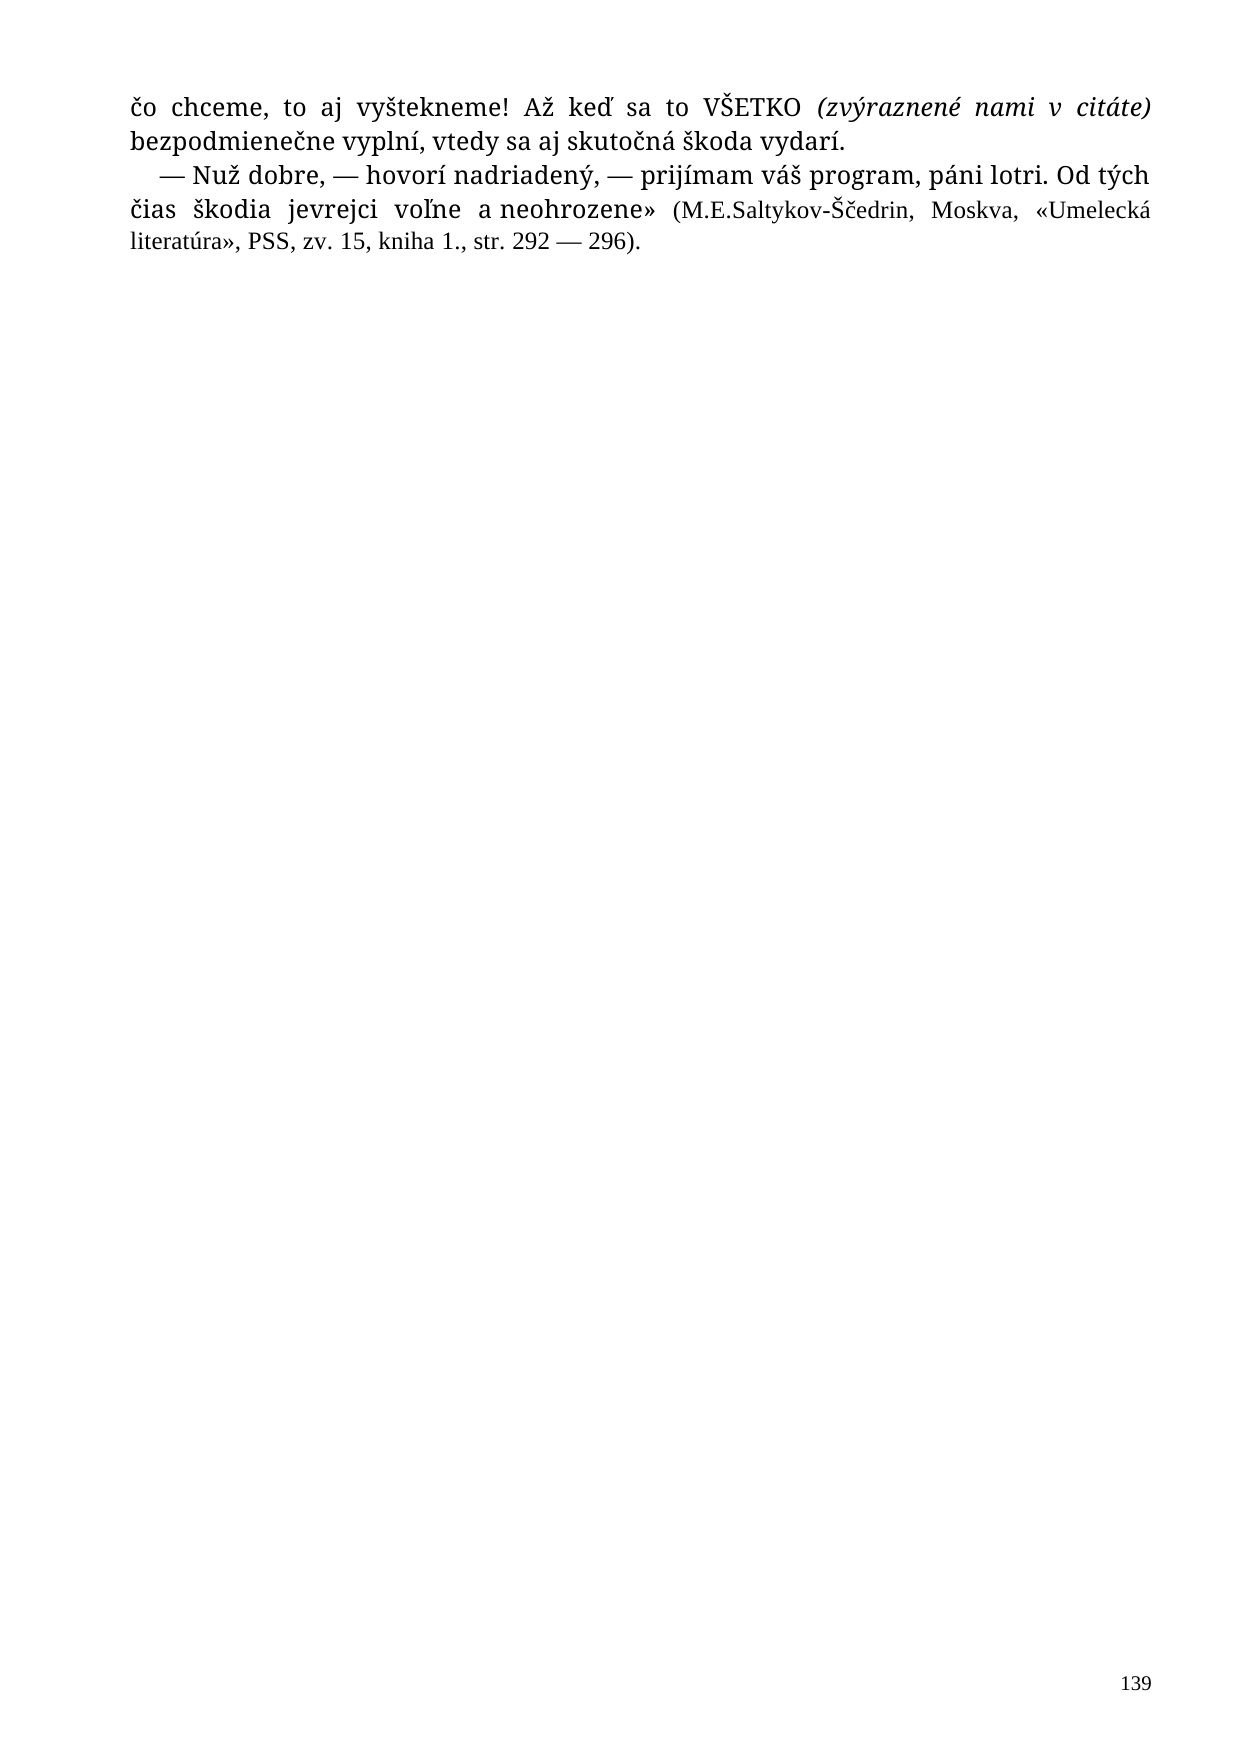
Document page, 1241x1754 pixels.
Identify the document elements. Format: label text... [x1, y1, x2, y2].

text — Nuž dobre, — hovorí nadriadený, — prijímam váš program, páni lotri. Od tých čias škodia jevrejci voľne a neohrozene» (M.E.Saltykov-Ščedrin, Moskva, «Umelecká literatúra», PSS, zv. 15, kniha 1., str. 292 — 296). [130, 158, 1152, 254]
text čo chceme, to aj vyštekneme! Až keď sa to VŠETKO (zvýraznené nami v citáte) bezpodmienečne vyplní, vtedy sa aj skutočná škoda vydarí. [130, 89, 1152, 158]
